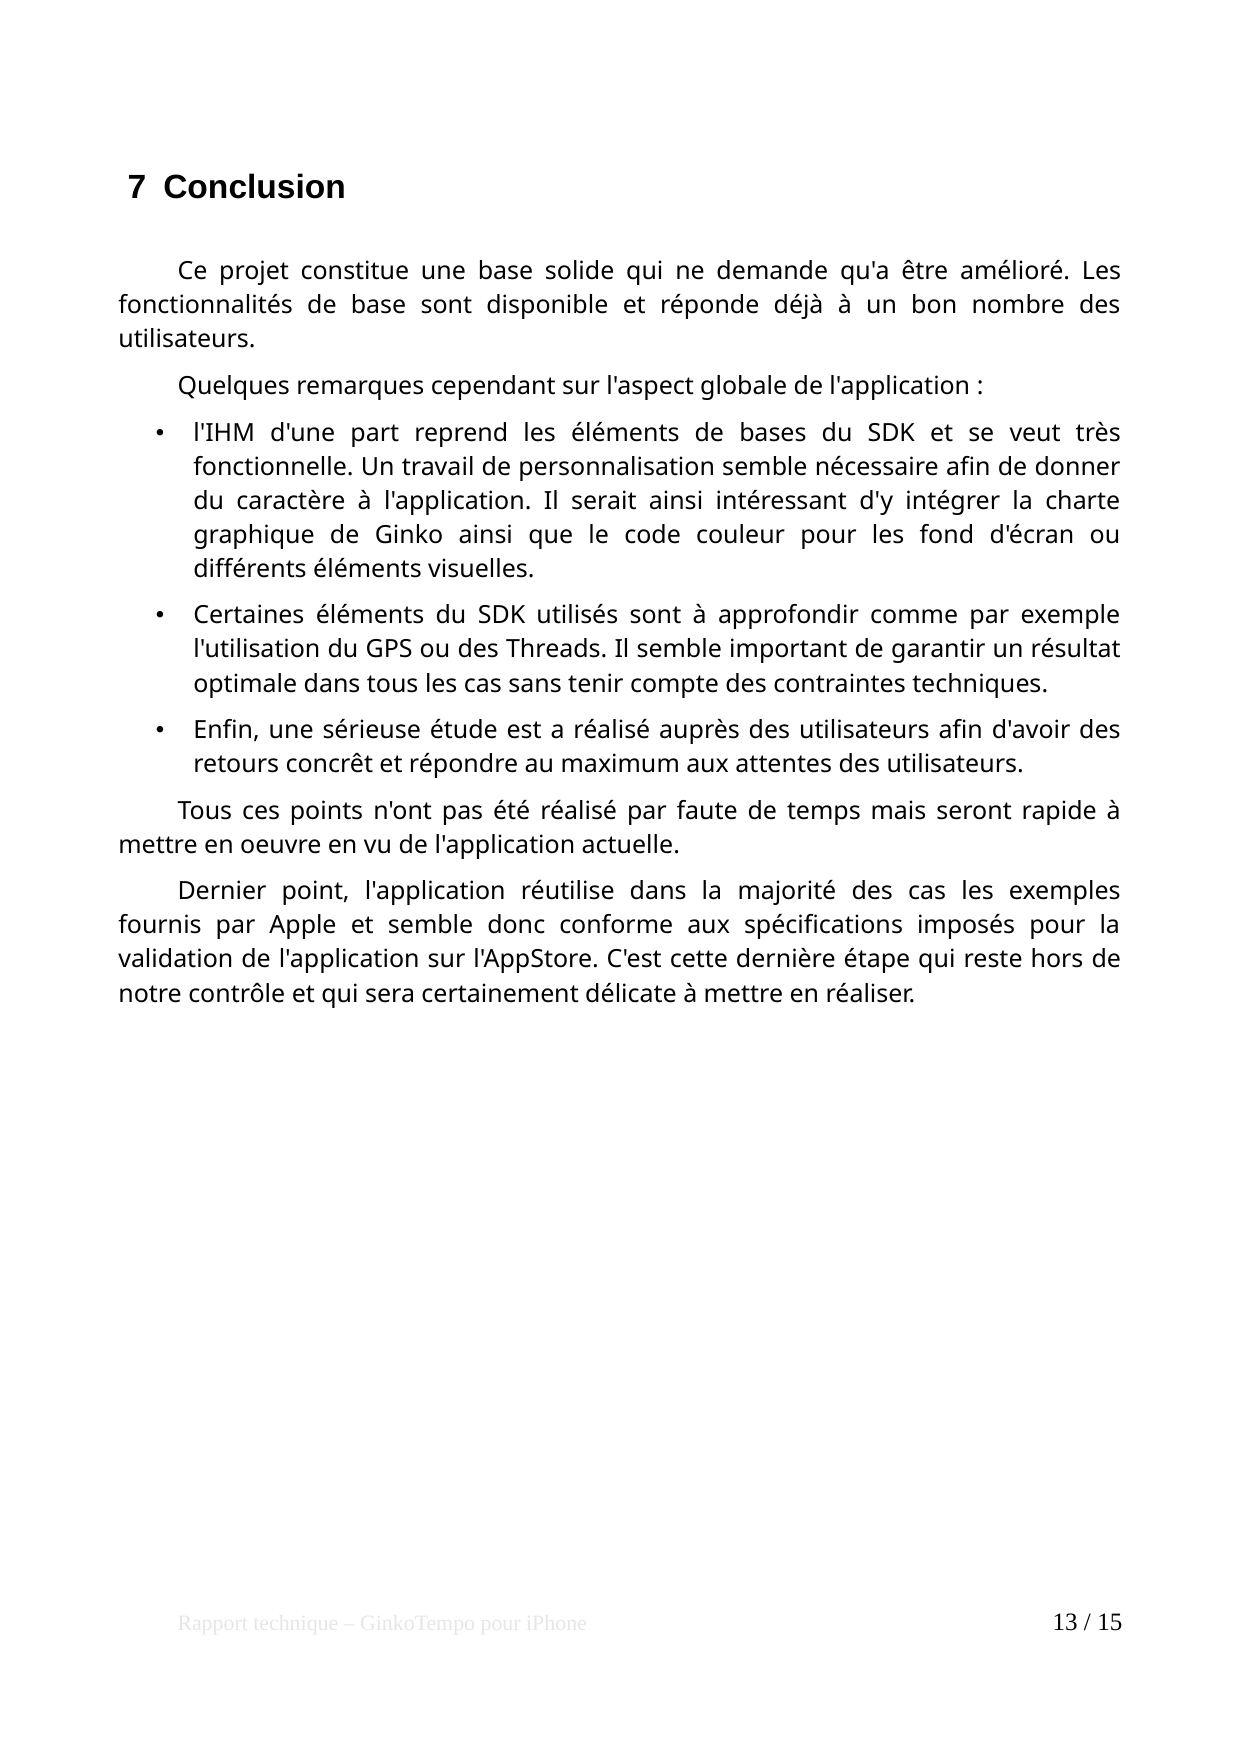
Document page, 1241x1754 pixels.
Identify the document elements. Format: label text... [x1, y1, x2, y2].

text Dernier point, l'application réutilise dans la majorité des cas les exemples fournis par Apple et semble donc conforme aux spécifications imposés pour la validation de l'application sur l'AppStore. C'est cette dernière étape qui reste hors de notre contrôle et qui sera certainement délicate à mettre en réaliser. [118, 873, 1122, 1009]
list l'IHM d'une part reprend les éléments de bases du SDK et se veut très fonctionnelle. Un travail de personnalisation semble nécessaire afin de donner du caractère à l'application. Il serait ainsi intéressant d'y intégrer la charte graphique de Ginko ainsi que le code couleur pour les fond d'écran ou différents éléments visuelles. [156, 414, 1122, 584]
list Certaines éléments du SDK utilisés sont à approfondir comme par exemple l'utilisation du GPS ou des Threads. Il semble important de garantir un résultat optimale dans tous les cas sans tenir compte des contraintes techniques. [156, 597, 1122, 699]
text Quelques remarques cependant sur l'aspect globale de l'application : [118, 368, 1122, 402]
text Ce projet constitue une base solide qui ne demande qu'a être amélioré. Les fonctionnalités de base sont disponible et réponde déjà à un bon nombre des utilisateurs. [118, 253, 1122, 355]
subtitle Conclusion [118, 167, 1122, 205]
list Enfin, une sérieuse étude est a réalisé auprès des utilisateurs afin d'avoir des retours concrêt et répondre au maximum aux attentes des utilisateurs. [156, 712, 1122, 780]
text Tous ces points n'ont pas été réalisé par faute de temps mais seront rapide à mettre en oeuvre en vu de l'application actuelle. [118, 792, 1122, 861]
